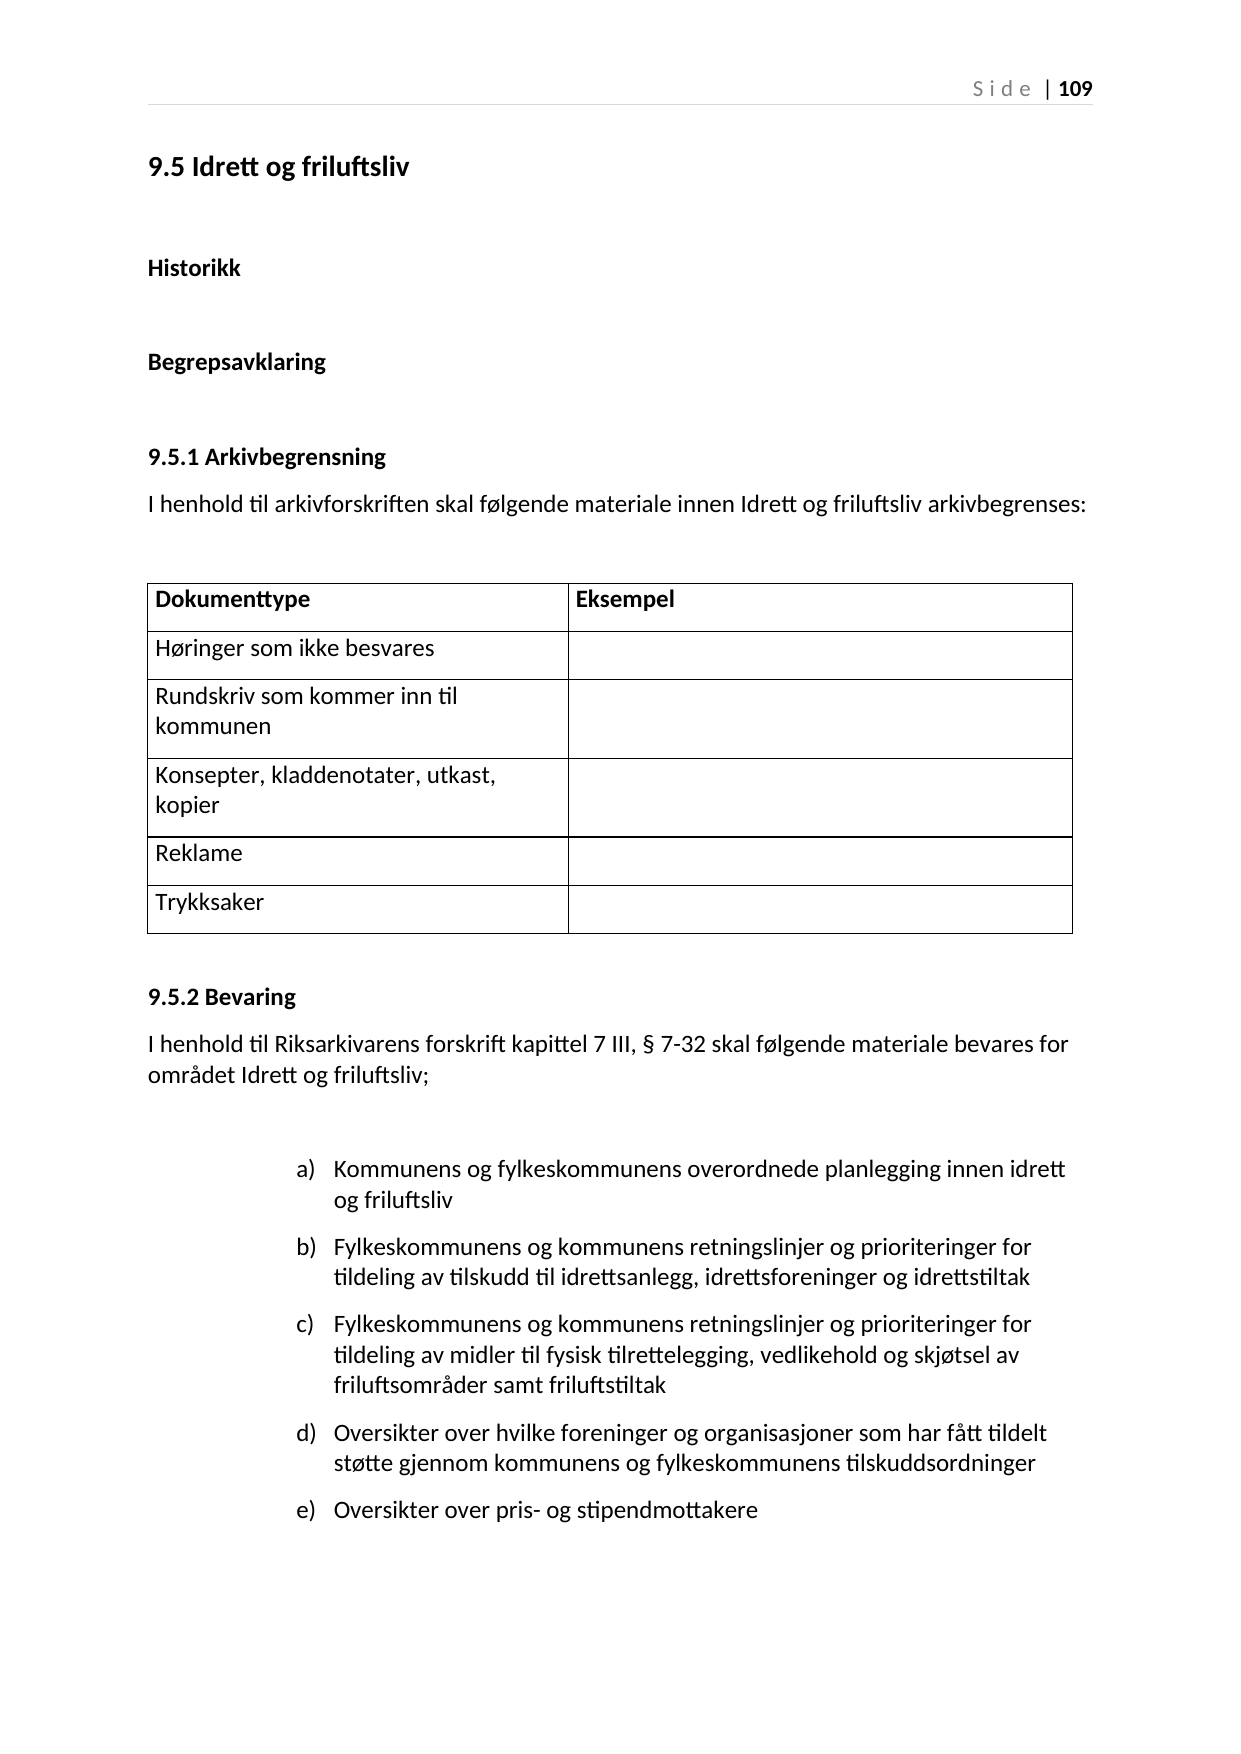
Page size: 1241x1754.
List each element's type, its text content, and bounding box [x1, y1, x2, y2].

table_cell Rundskriv som kommer inn til kommunen [148, 680, 568, 758]
text Begrepsavklaring [148, 347, 1093, 377]
table_cell Høringer som ikke besvares [148, 632, 568, 679]
list Oversikter over hvilke foreninger og organisasjoner som har fått tildelt støtte gjennom kommunens og fylkeskommunens tilskuddsordninger [296, 1417, 1093, 1478]
table_cell [569, 632, 1072, 679]
list Fylkeskommunens og kommunens retningslinjer og prioriteringer for tildeling av midler til fysisk tilrettelegging, vedlikehold og skjøtsel av friluftsområder samt friluftstiltak [296, 1309, 1093, 1400]
text I henhold til Riksarkivarens forskrift kapittel 7 III, § 7-32 skal følgende materiale bevares for området Idrett og friluftsliv; [148, 1028, 1093, 1089]
table_cell [569, 886, 1072, 933]
table_header Dokumenttype [148, 584, 568, 631]
table_cell Trykksaker [148, 886, 568, 933]
text I henhold til arkivforskriften skal følgende materiale innen Idrett og friluftsliv arkivbegrenses: [148, 488, 1093, 519]
text 9.5.1 Arkivbegrensning [148, 441, 1093, 471]
table_header Eksempel [569, 584, 1072, 631]
text 9.5 Idrett og friluftsliv [148, 148, 1093, 183]
text Historikk [148, 252, 1093, 283]
table_cell [569, 680, 1072, 758]
table_cell [569, 838, 1072, 885]
table_cell Konsepter, kladdenotater, utkast, kopier [148, 759, 568, 836]
table_cell Reklame [148, 838, 568, 885]
list Oversikter over pris- og stipendmottakere [296, 1494, 1093, 1525]
table_cell [569, 759, 1072, 836]
list Fylkeskommunens og kommunens retningslinjer og prioriteringer for tildeling av tilskudd til idrettsanlegg, idrettsforeninger og idrettstiltak [296, 1231, 1093, 1292]
list Kommunens og fylkeskommunens overordnede planlegging innen idrett og friluftsliv [296, 1153, 1093, 1214]
text 9.5.2 Bevaring [148, 981, 1093, 1012]
